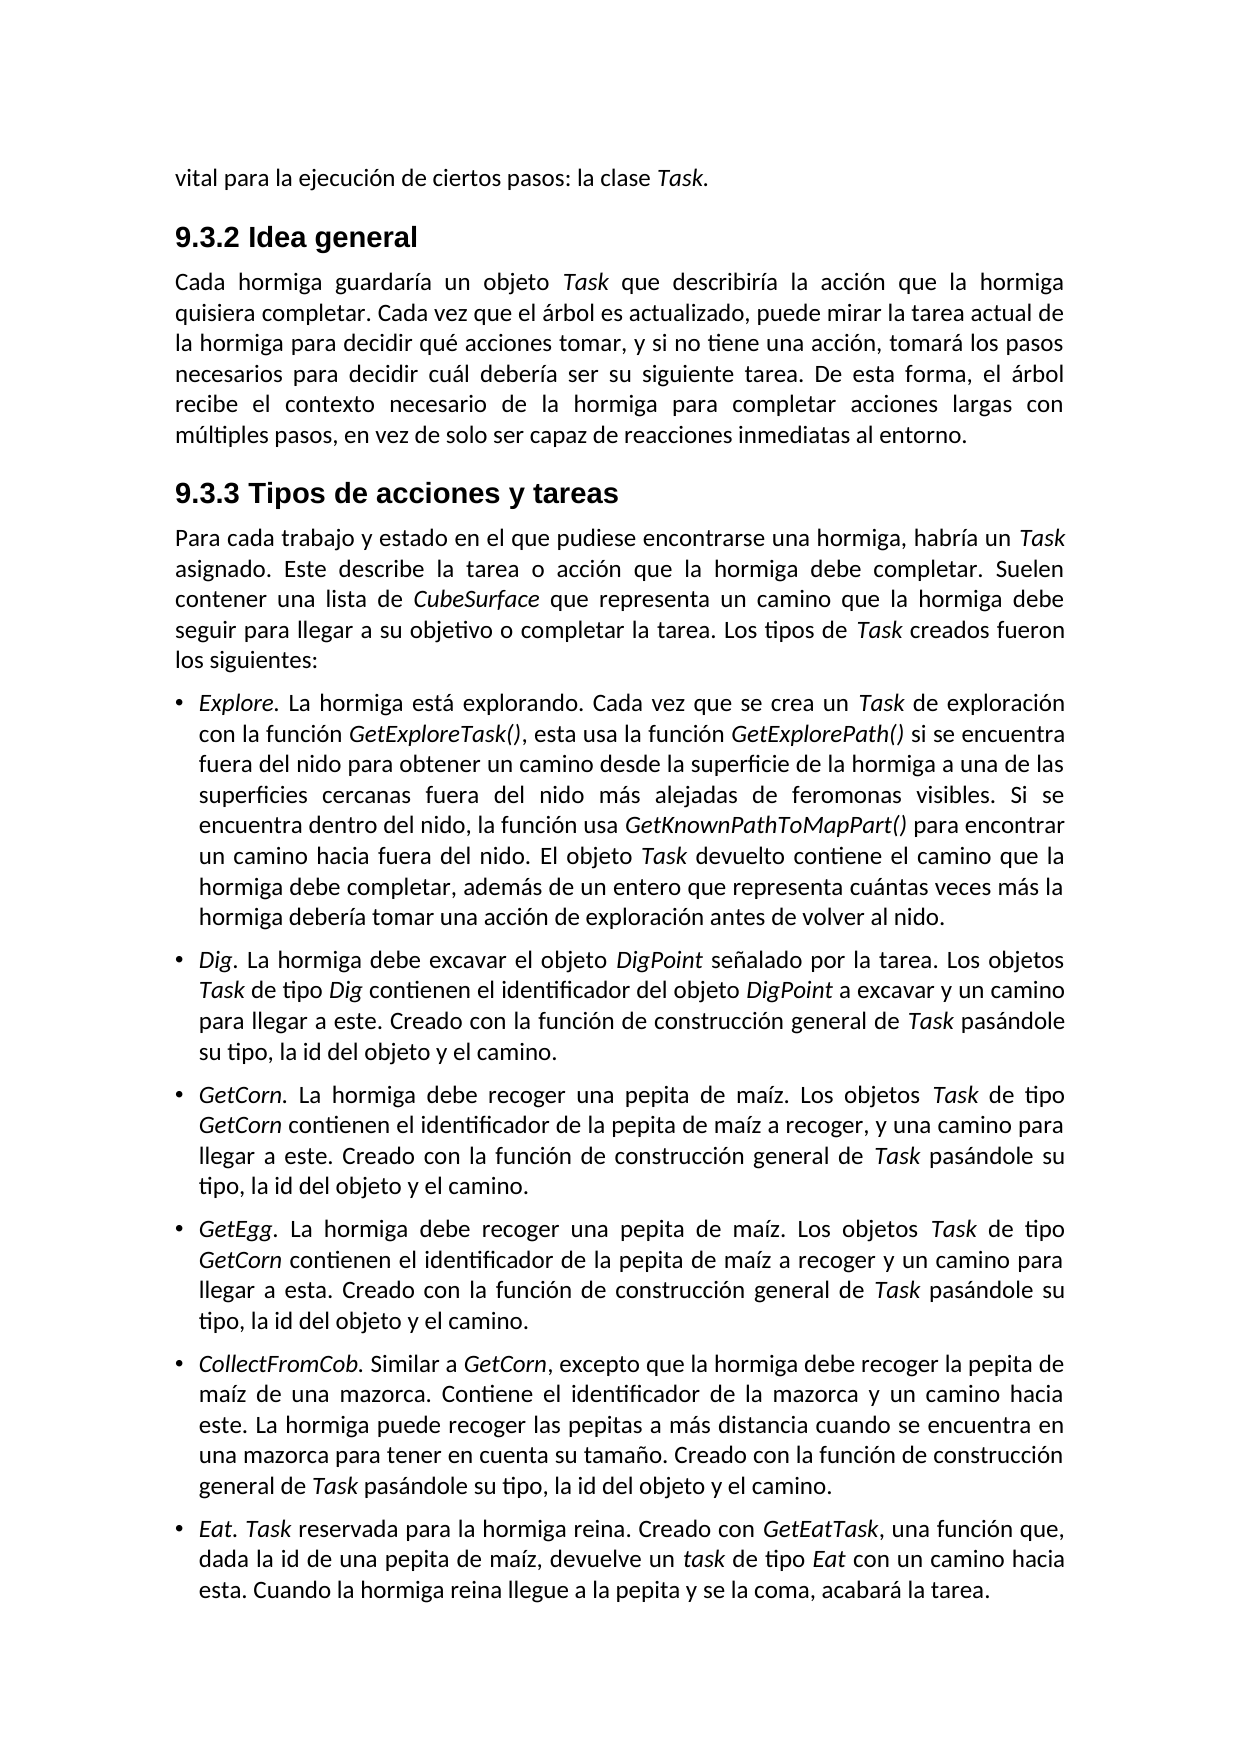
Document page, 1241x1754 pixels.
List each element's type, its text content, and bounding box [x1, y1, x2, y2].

subtitle Tipos de acciones y tareas [175, 476, 1065, 510]
text Para cada trabajo y estado en el que pudiese encontrarse una hormiga, habría un Task asignado. Este describe la tarea o acción que la hormiga debe completar. Suelen contener una lista de CubeSurface que representa un camino que la hormiga debe seguir para llegar a su objetivo o completar la tarea. Los tipos de Task creados fueron los siguientes: [175, 522, 1065, 675]
text Cada hormiga guardaría un objeto Task que describiría la acción que la hormiga quisiera completar. Cada vez que el árbol es actualizado, puede mirar la tarea actual de la hormiga para decidir qué acciones tomar, y si no tiene una acción, tomará los pasos necesarios para decidir cuál debería ser su siguiente tarea. De esta forma, el árbol recibe el contexto necesario de la hormiga para completar acciones largas con múltiples pasos, en vez de solo ser capaz de reacciones inmediatas al entorno. [175, 266, 1065, 449]
list Dig. La hormiga debe excavar el objeto DigPoint señalado por la tarea. Los objetos Task de tipo Dig contienen el identificador del objeto DigPoint a excavar y un camino para llegar a este. Creado con la función de construcción general de Task pasándole su tipo, la id del objeto y el camino. [175, 944, 1065, 1066]
list GetEgg. La hormiga debe recoger una pepita de maíz. Los objetos Task de tipo GetCorn contienen el identificador de la pepita de maíz a recoger y un camino para llegar a esta. Creado con la función de construcción general de Task pasándole su tipo, la id del objeto y el camino. [175, 1213, 1065, 1335]
list CollectFromCob. Similar a GetCorn, excepto que la hormiga debe recoger la pepita de maíz de una mazorca. Contiene el identificador de la mazorca y un camino hacia este. La hormiga puede recoger las pepitas a más distancia cuando se encuentra en una mazorca para tener en cuenta su tamaño. Creado con la función de construcción general de Task pasándole su tipo, la id del objeto y el camino. [175, 1348, 1065, 1501]
list GetCorn. La hormiga debe recoger una pepita de maíz. Los objetos Task de tipo GetCorn contienen el identificador de la pepita de maíz a recoger, y una camino para llegar a este. Creado con la función de construcción general de Task pasándole su tipo, la id del objeto y el camino. [175, 1079, 1065, 1201]
text vital para la ejecución de ciertos pasos: la clase Task. [175, 162, 1065, 193]
list Explore. La hormiga está explorando. Cada vez que se crea un Task de exploración con la función GetExploreTask(), esta usa la función GetExplorePath() si se encuentra fuera del nido para obtener un camino desde la superficie de la hormiga a una de las superficies cercanas fuera del nido más alejadas de feromonas visibles. Si se encuentra dentro del nido, la función usa GetKnownPathToMapPart() para encontrar un camino hacia fuera del nido. El objeto Task devuelto contiene el camino que la hormiga debe completar, además de un entero que representa cuántas veces más la hormiga debería tomar una acción de exploración antes de volver al nido. [175, 687, 1065, 932]
subtitle Idea general [175, 220, 1065, 254]
list Eat. Task reservada para la hormiga reina. Creado con GetEatTask, una función que, dada la id de una pepita de maíz, devuelve un task de tipo Eat con un camino hacia esta. Cuando la hormiga reina llegue a la pepita y se la coma, acabará la tarea. [175, 1513, 1065, 1604]
